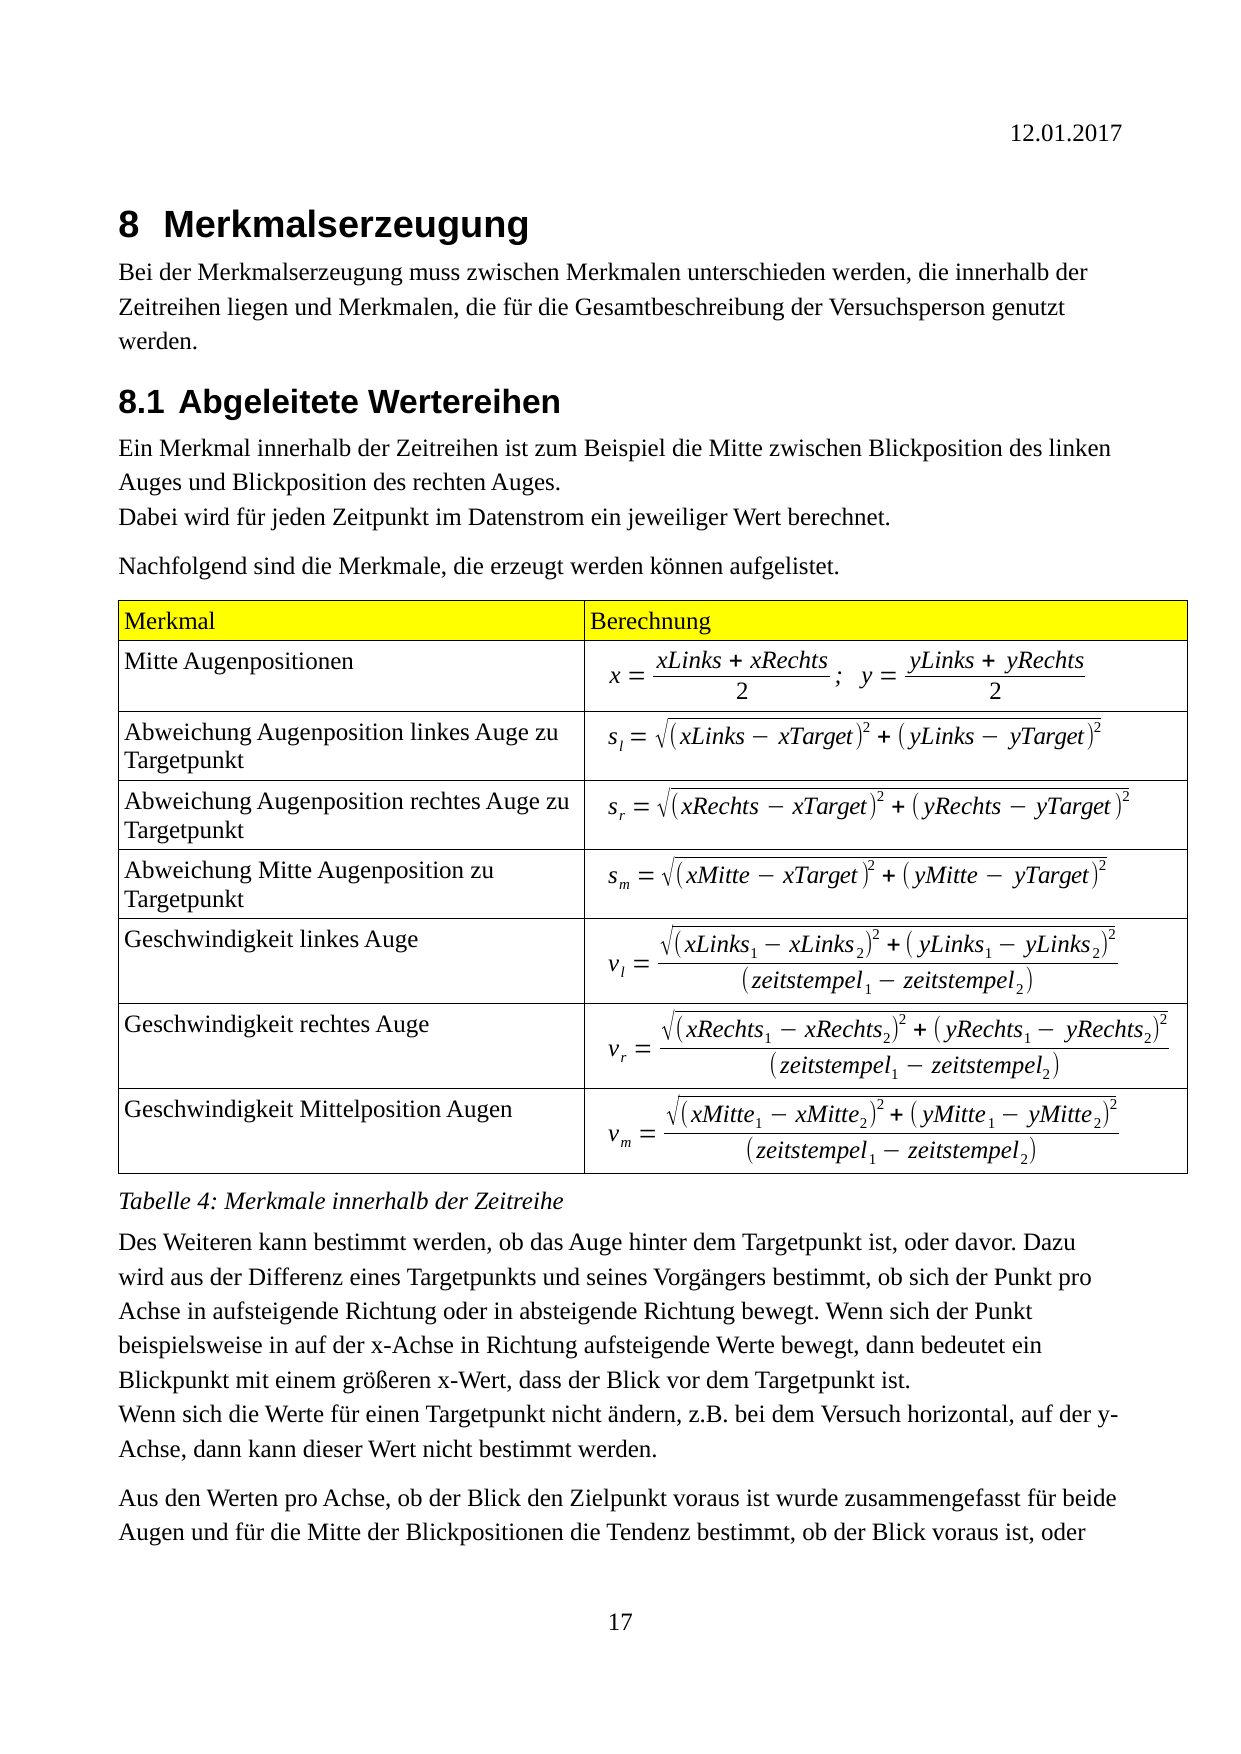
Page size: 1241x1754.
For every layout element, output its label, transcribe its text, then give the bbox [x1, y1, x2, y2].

text Ein Merkmal innerhalb der Zeitreihen ist zum Beispiel die Mitte zwischen Blickposition des linken Auges und Blickposition des rechten Auges. Dabei wird für jeden Zeitpunkt im Datenstrom ein jeweiliger Wert berechnet. [118, 433, 1122, 531]
table_header Merkmal [119, 601, 584, 640]
text Nachfolgend sind die Merkmale, die erzeugt werden können aufgelistet. [118, 551, 1122, 580]
subtitle Abgeleitete Wertereihen [118, 382, 1122, 420]
table_cell Abweichung Mitte Augenposition zu Targetpunkt [119, 850, 584, 918]
text Bei der Merkmalserzeugung muss zwischen Merkmalen unterschieden werden, die innerhalb der Zeitreihen liegen und Merkmalen, die für die Gesamtbeschreibung der Versuchsperson genutzt werden. [118, 257, 1122, 355]
text Des Weiteren kann bestimmt werden, ob das Auge hinter dem Targetpunkt ist, oder davor. Dazu wird aus der Differenz eines Targetpunkts und seines Vorgängers bestimmt, ob sich der Punkt pro Achse in aufsteigende Richtung oder in absteigende Richtung bewegt. Wenn sich der Punkt beispielsweise in auf der x-Achse in Richtung aufsteigende Werte bewegt, dann bedeutet ein Blickpunkt mit einem größeren x-Wert, dass der Blick vor dem Targetpunkt ist. Wenn sich die Werte für einen Targetpunkt nicht ändern, z.B. bei dem Versuch horizontal, auf der y-Achse, dann kann dieser Wert nicht bestimmt werden. [118, 1227, 1122, 1463]
subtitle Merkmalserzeugung [118, 201, 1122, 245]
table_cell [585, 919, 1187, 1003]
text Tabelle 4: Merkmale innerhalb der Zeitreihe [118, 1186, 1122, 1214]
table_cell Geschwindigkeit Mittelposition Augen [119, 1089, 584, 1173]
table_cell Mitte Augenpositionen [119, 641, 584, 711]
table_cell Geschwindigkeit linkes Auge [119, 919, 584, 1003]
table_header Berechnung [585, 601, 1187, 640]
table_cell Geschwindigkeit rechtes Auge [119, 1004, 584, 1088]
text Aus den Werten pro Achse, ob der Blick den Zielpunkt voraus ist wurde zusammengefasst für beide Augen und für die Mitte der Blickpositionen die Tendenz bestimmt, ob der Blick voraus ist, oder [118, 1483, 1122, 1546]
table_cell [585, 1004, 1187, 1088]
table_cell [585, 641, 1187, 711]
table_cell [585, 781, 1187, 849]
table_cell Abweichung Augenposition rechtes Auge zu Targetpunkt [119, 781, 584, 849]
table_cell Abweichung Augenposition linkes Auge zu Targetpunkt [119, 712, 584, 780]
table_cell [585, 850, 1187, 918]
table_cell [585, 712, 1187, 780]
table_cell [585, 1089, 1187, 1173]
